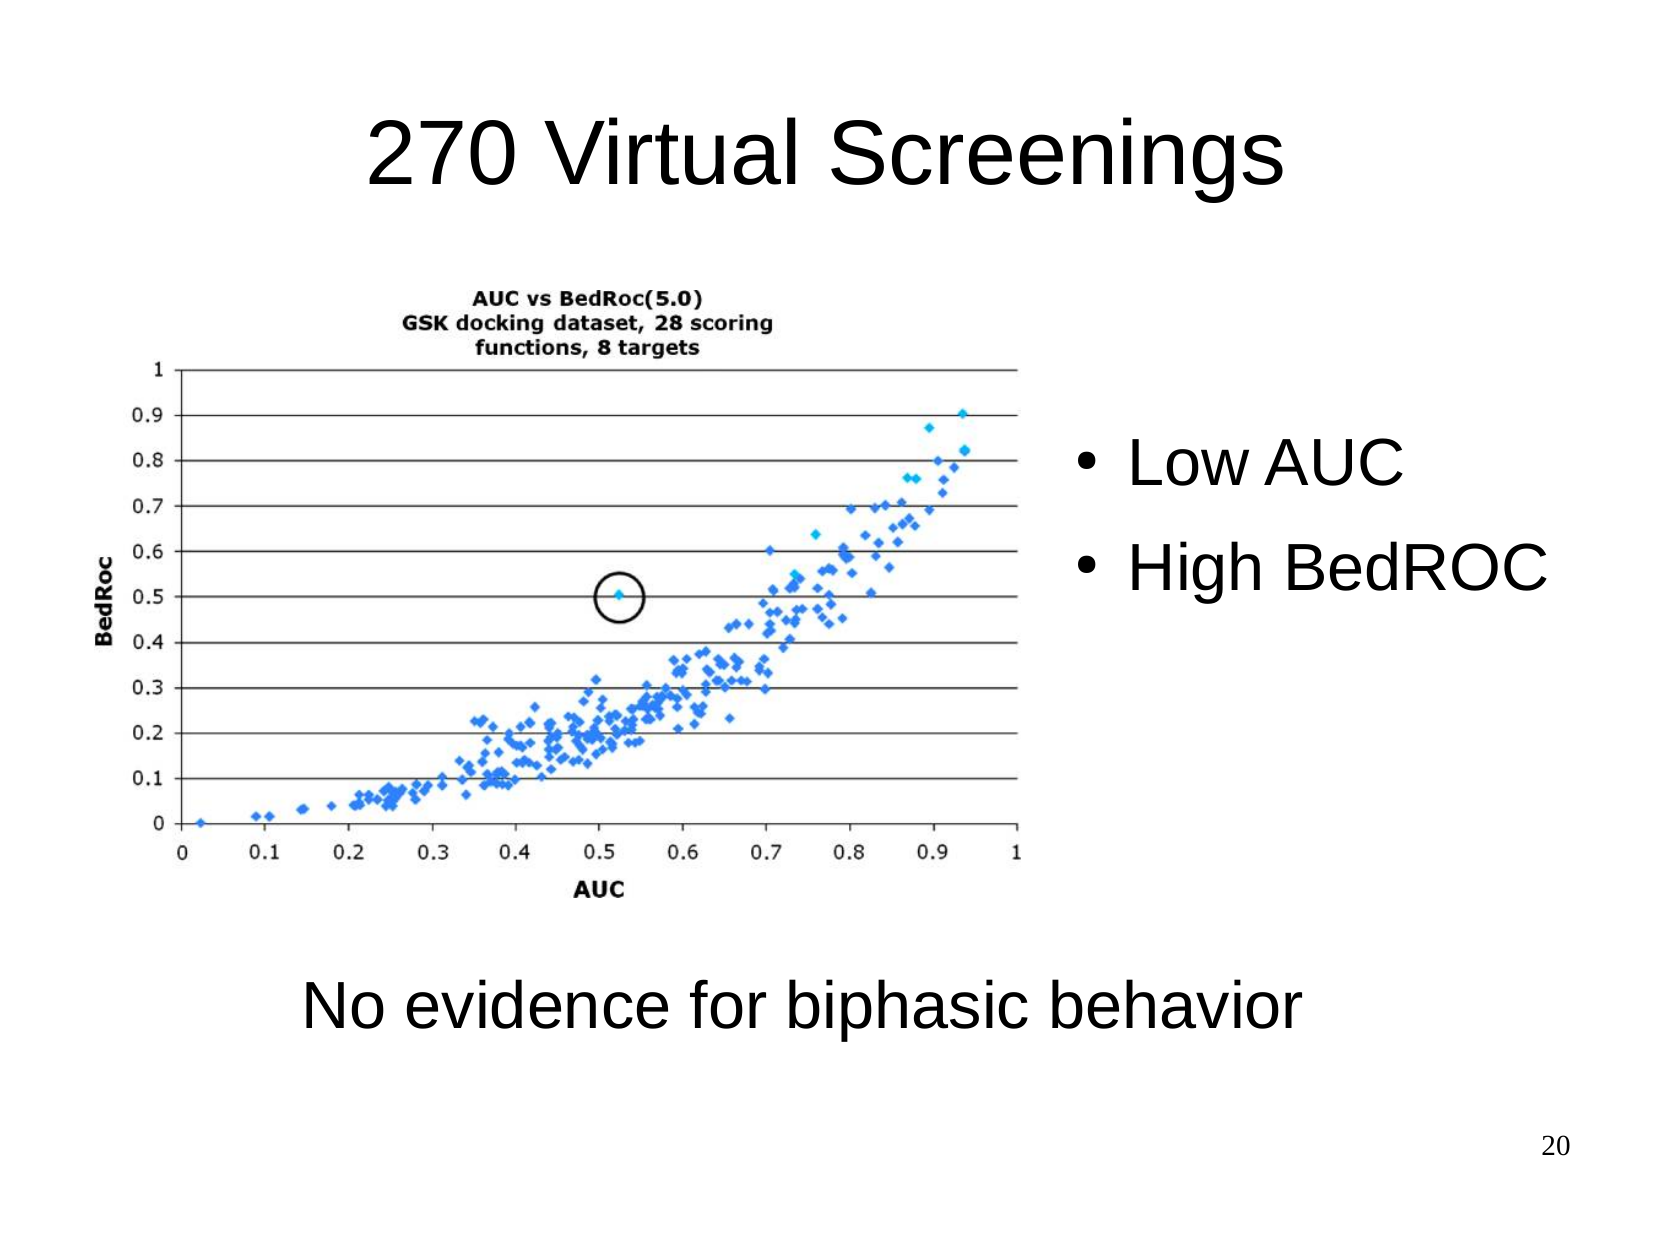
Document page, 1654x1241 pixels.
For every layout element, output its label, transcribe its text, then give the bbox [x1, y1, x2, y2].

list No evidence for biphasic behavior [59, 968, 1548, 1059]
picture [94, 290, 1021, 898]
title 270 Virtual Screenings [82, 49, 1571, 257]
list Low AUC High BedROC [1057, 425, 1654, 626]
